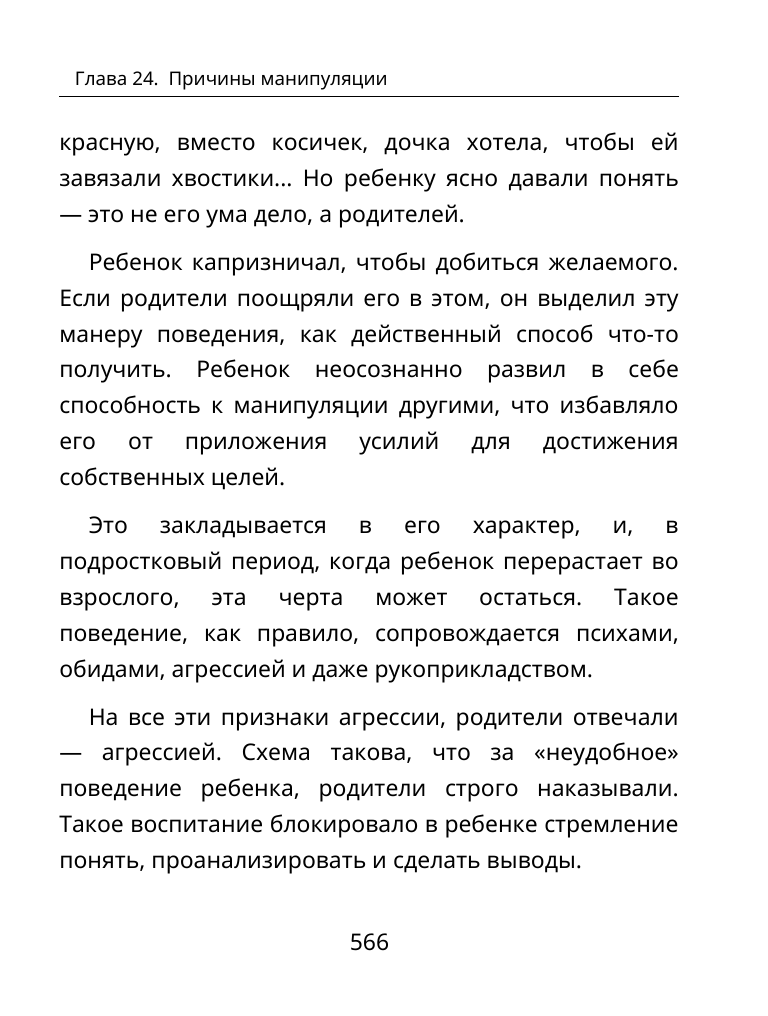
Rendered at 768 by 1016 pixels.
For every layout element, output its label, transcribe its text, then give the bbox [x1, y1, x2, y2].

text На все эти признаки агрессии, родители отвечали — агрессией. Схема такова, что за «неудобное» поведение ребенка, родители строго наказывали. Такое воспитание блокировало в ребенке стремление понять, проанализировать и сделать выводы. [59, 700, 679, 875]
text Это закладывается в его характер, и, в подростковый период, когда ребенок перерастает во взрослого, эта черта может остаться. Такое поведение, как правило, сопровождается психами, обидами, агрессией и даже рукоприкладством. [59, 509, 679, 684]
text Ребенок капризничал, чтобы добиться желаемого. Если родители поощряли его в этом, он выделил эту манеру поведения, как действенный способ что-то получить. Ребенок неосознанно развил в себе способность к манипуляции другими, что избавляло его от приложения усилий для достижения собственных целей. [59, 246, 679, 492]
text красную, вместо косичек, дочка хотела, чтобы ей завязали хвостики... Но ребенку ясно давали понять — это не его ума дело, а родителей. [59, 126, 679, 229]
